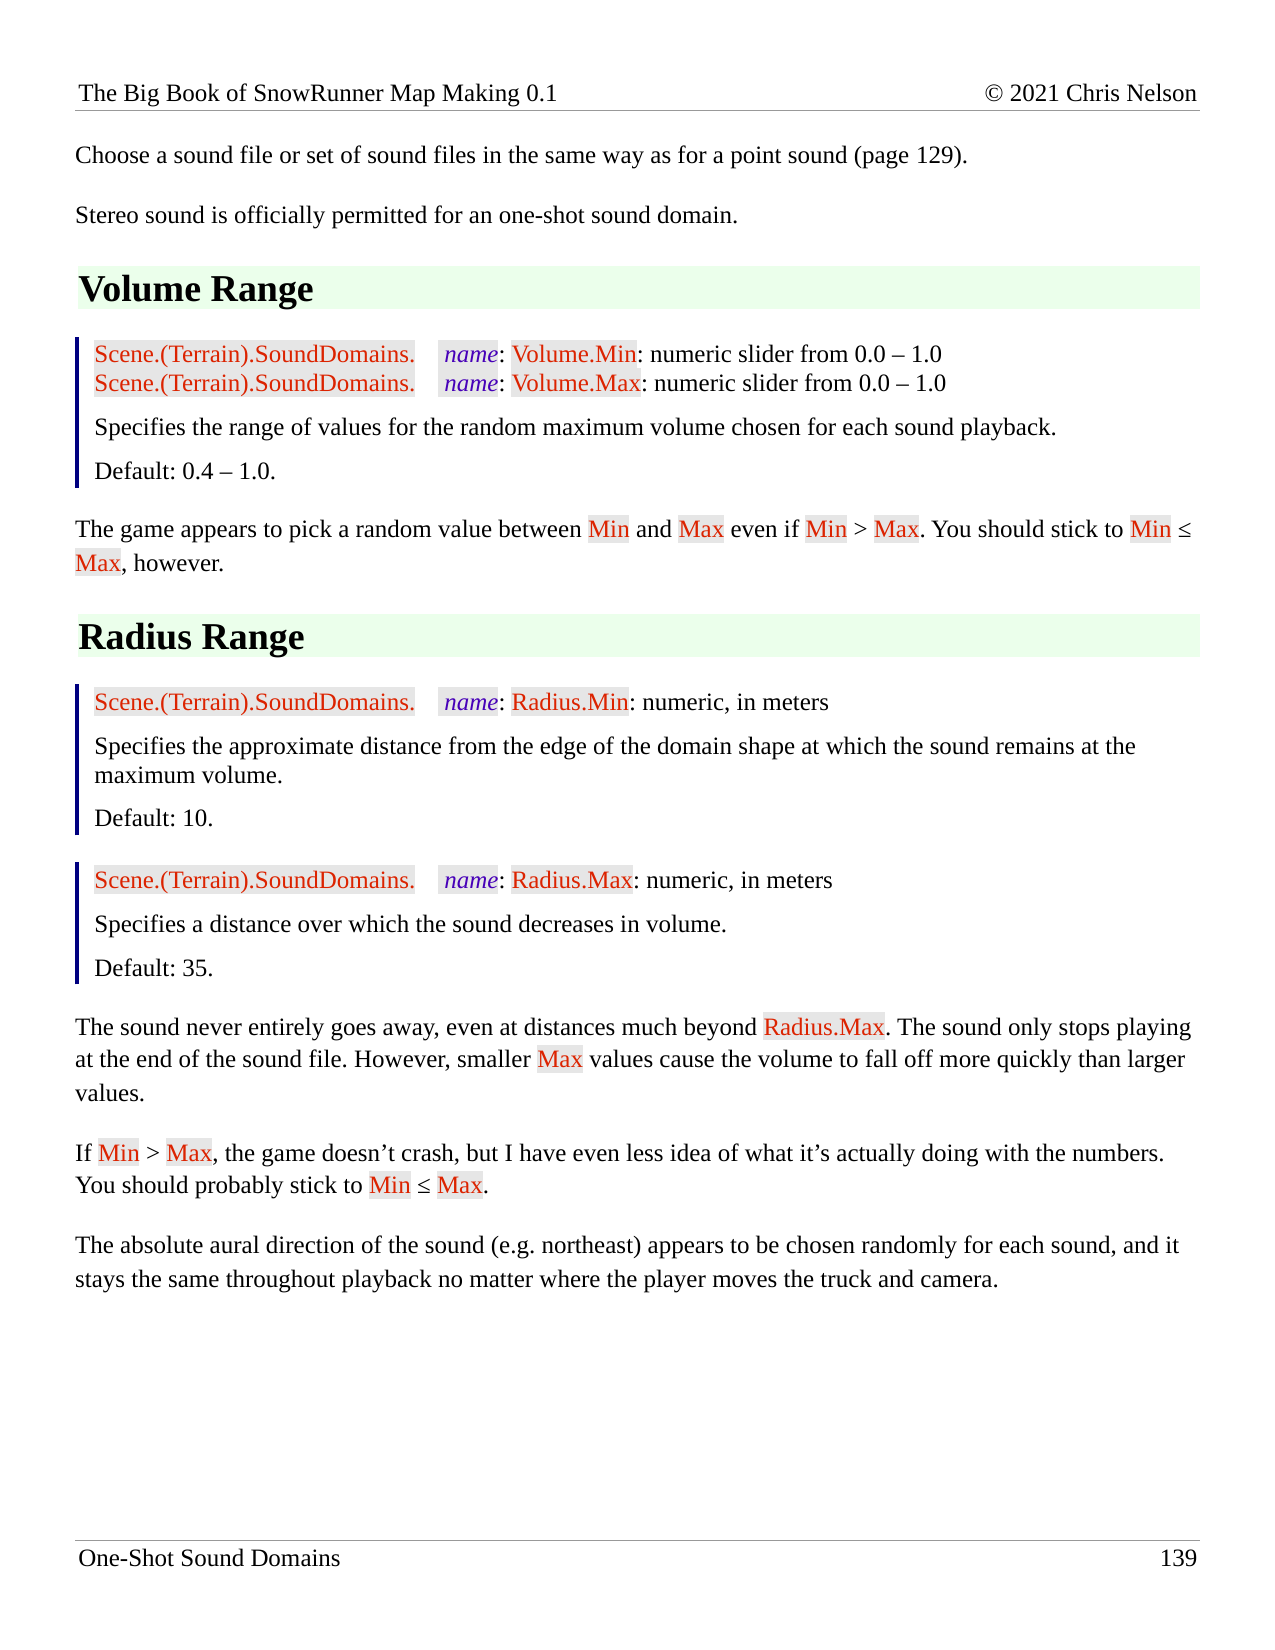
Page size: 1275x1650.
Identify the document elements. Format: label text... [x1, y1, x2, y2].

text Scene.(Terrain).SoundDomains. name: Radius.Max: numeric, in meters [79, 862, 1200, 894]
text Scene.(Terrain).SoundDomains. name: Radius.Min: numeric, in meters [79, 684, 1200, 716]
subtitle Volume Range [78, 266, 1200, 309]
text The sound never entirely goes away, even at distances much beyond Radius.Max. The sound only stops playing at the end of the sound file. However, smaller Max values cause the volume to fall off more quickly than larger values. [75, 1012, 1200, 1106]
text Specifies the approximate distance from the edge of the domain shape at which the sound remains at the maximum volume. [79, 728, 1200, 788]
text Default: 35. [79, 950, 1200, 984]
text Default: 0.4 – 1.0. [79, 453, 1200, 488]
text Specifies the range of values for the random maximum volume chosen for each sound playback. [79, 409, 1200, 441]
text The game appears to pick a random value between Min and Max even if Min > Max. You should stick to Min ≤ Max, however. [75, 514, 1200, 576]
text Specifies a distance over which the sound decreases in volume. [79, 906, 1200, 938]
text Choose a sound file or set of sound files in the same way as for a point sound (page 129). [75, 140, 1200, 169]
text Stereo sound is officially permitted for an one-shot sound domain. [75, 200, 1200, 229]
text If Min > Max, the game doesn’t crash, but I have even less idea of what it’s actually doing with the numbers. You should probably stick to Min ≤ Max. [75, 1138, 1200, 1199]
text Scene.(Terrain).SoundDomains. name: Volume.Min: numeric slider from 0.0 – 1.0 Scene.(Terrain).SoundDomains. name: Volume.Max: numeric slider from 0.0 – 1.0 [79, 337, 1200, 397]
subtitle Radius Range [78, 614, 1200, 657]
text The absolute aural direction of the sound (e.g. northeast) appears to be chosen randomly for each sound, and it stays the same throughout playback no matter where the player moves the truck and camera. [75, 1231, 1200, 1292]
text Default: 10. [79, 801, 1200, 835]
